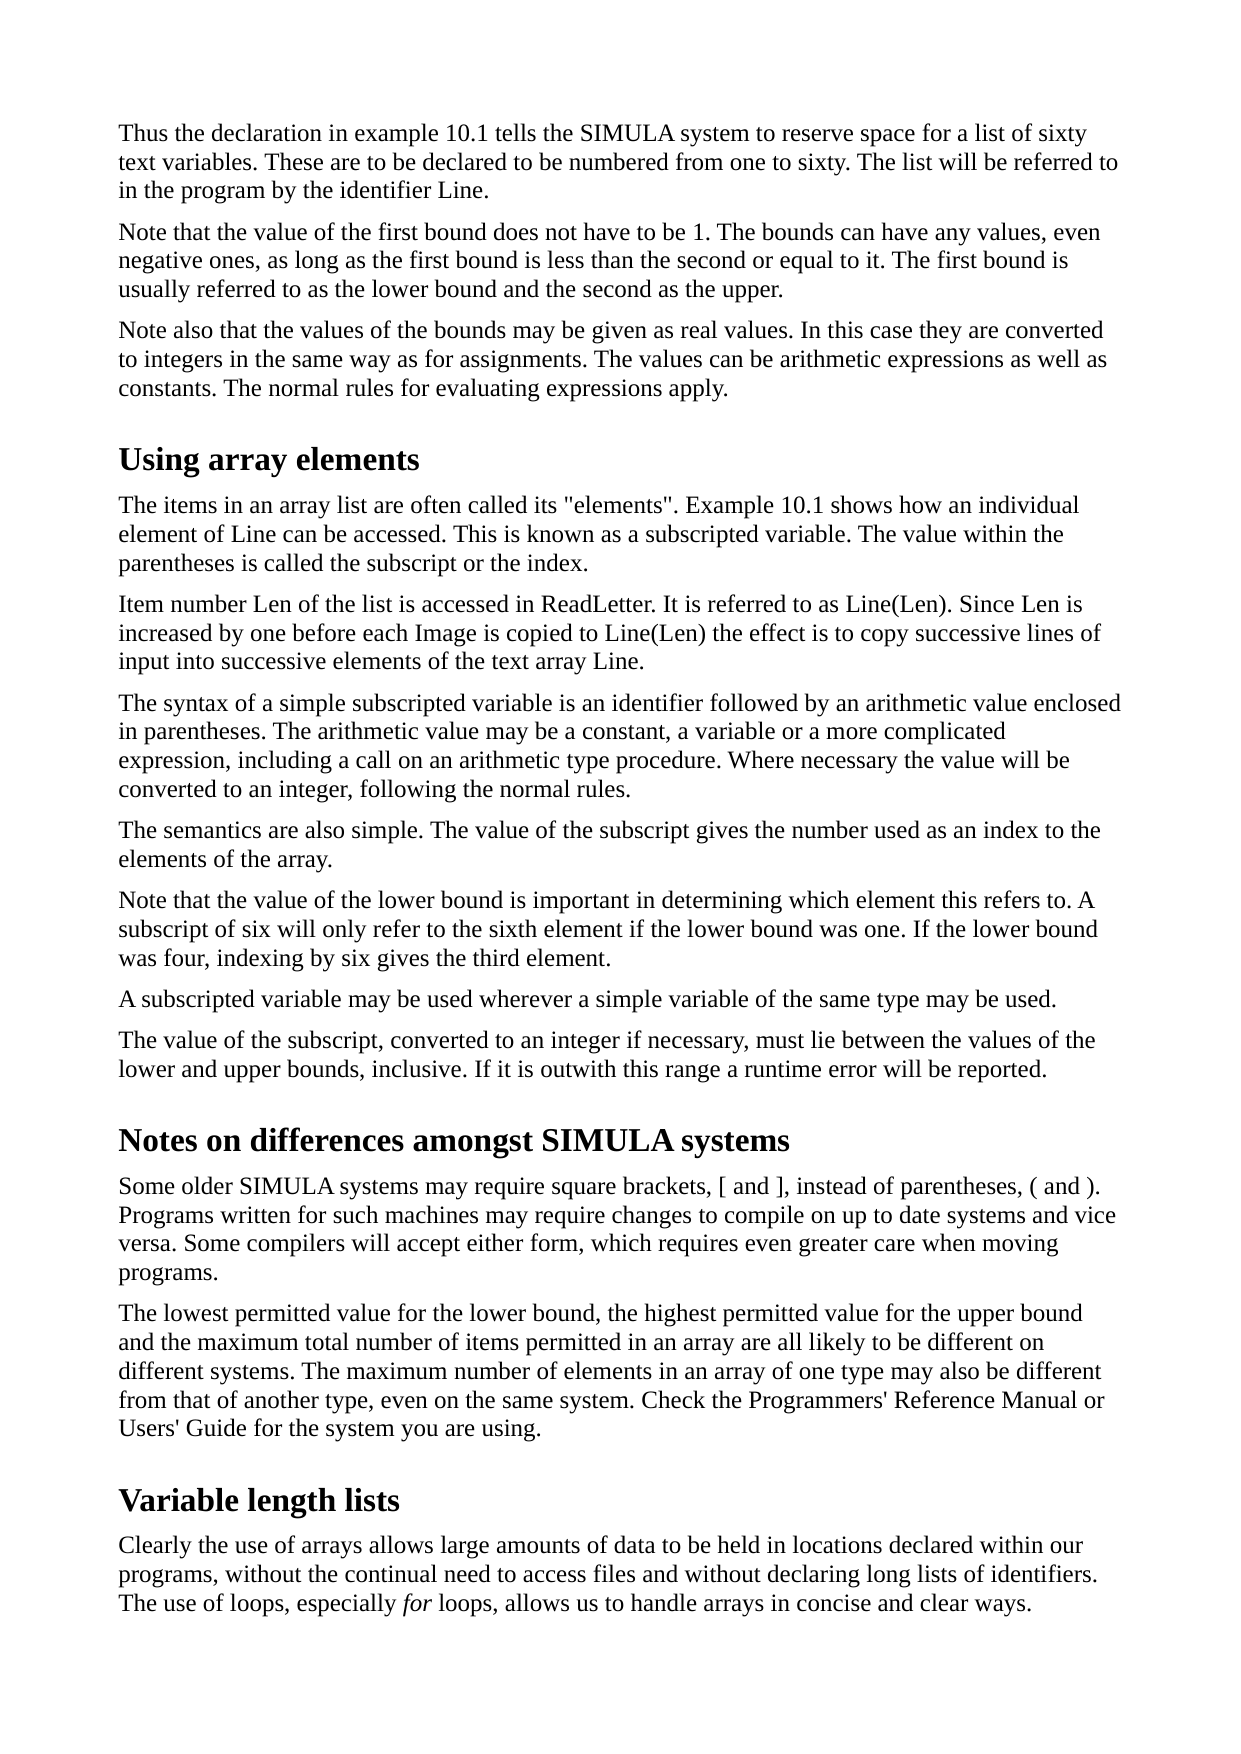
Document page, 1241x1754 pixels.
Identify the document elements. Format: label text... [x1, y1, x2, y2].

text Item number Len of the list is accessed in ReadLetter. It is referred to as Line(Len). Since Len is increased by one before each Image is copied to Line(Len) the effect is to copy successive lines of input into successive elements of the text array Line. [118, 589, 1122, 675]
text The syntax of a simple subscripted variable is an identifier followed by an arithmetic value enclosed in parentheses. The arithmetic value may be a constant, a variable or a more complicated expression, including a call on an arithmetic type procedure. Where necessary the value will be converted to an integer, following the normal rules. [118, 688, 1122, 803]
text Thus the declaration in example 10.1 tells the SIMULA system to reserve space for a list of sixty text variables. These are to be declared to be numbered from one to sixty. The list will be referred to in the program by the identifier Line. [118, 118, 1122, 204]
text A subscripted variable may be used wherever a simple variable of the same type may be used. [118, 984, 1122, 1013]
text Note that the value of the first bound does not have to be 1. The bounds can have any values, even negative ones, as long as the first bound is less than the second or equal to it. The first bound is usually referred to as the lower bound and the second as the upper. [118, 217, 1122, 303]
subtitle Variable length lists [118, 1480, 1122, 1518]
text Clearly the use of arrays allows large amounts of data to be held in locations declared within our programs, without the continual need to access files and without declaring long lists of identifiers. The use of loops, especially for loops, allows us to handle arrays in concise and clear ways. [118, 1531, 1122, 1617]
text The lowest permitted value for the lower bound, the highest permitted value for the upper bound and the maximum total number of items permitted in an array are all likely to be different on different systems. The maximum number of elements in an array of one type may also be different from that of another type, even on the same system. Check the Programmers' Reference Manual or Users' Guide for the system you are using. [118, 1298, 1122, 1442]
subtitle Notes on differences amongst SIMULA systems [118, 1120, 1122, 1158]
text The items in an array list are often called its "elements". Example 10.1 shows how an individual element of Line can be accessed. This is known as a subscripted variable. The value within the parentheses is called the subscript or the index. [118, 490, 1122, 576]
text The semantics are also simple. The value of the subscript gives the number used as an index to the elements of the array. [118, 815, 1122, 873]
subtitle Using array elements [118, 439, 1122, 478]
text Note also that the values of the bounds may be given as real values. In this case they are converted to integers in the same way as for assignments. The values can be arithmetic expressions as well as constants. The normal rules for evaluating expressions apply. [118, 316, 1122, 402]
text Note that the value of the lower bound is important in determining which element this refers to. A subscript of six will only refer to the sixth element if the lower bound was one. If the lower bound was four, indexing by six gives the third element. [118, 885, 1122, 971]
text The value of the subscript, converted to an integer if necessary, must lie between the values of the lower and upper bounds, inclusive. If it is outwith this range a runtime error will be reported. [118, 1025, 1122, 1083]
text Some older SIMULA systems may require square brackets, [ and ], instead of parentheses, ( and ). Programs written for such machines may require changes to compile on up to date systems and vice versa. Some compilers will accept either form, which requires even greater care when moving programs. [118, 1171, 1122, 1286]
